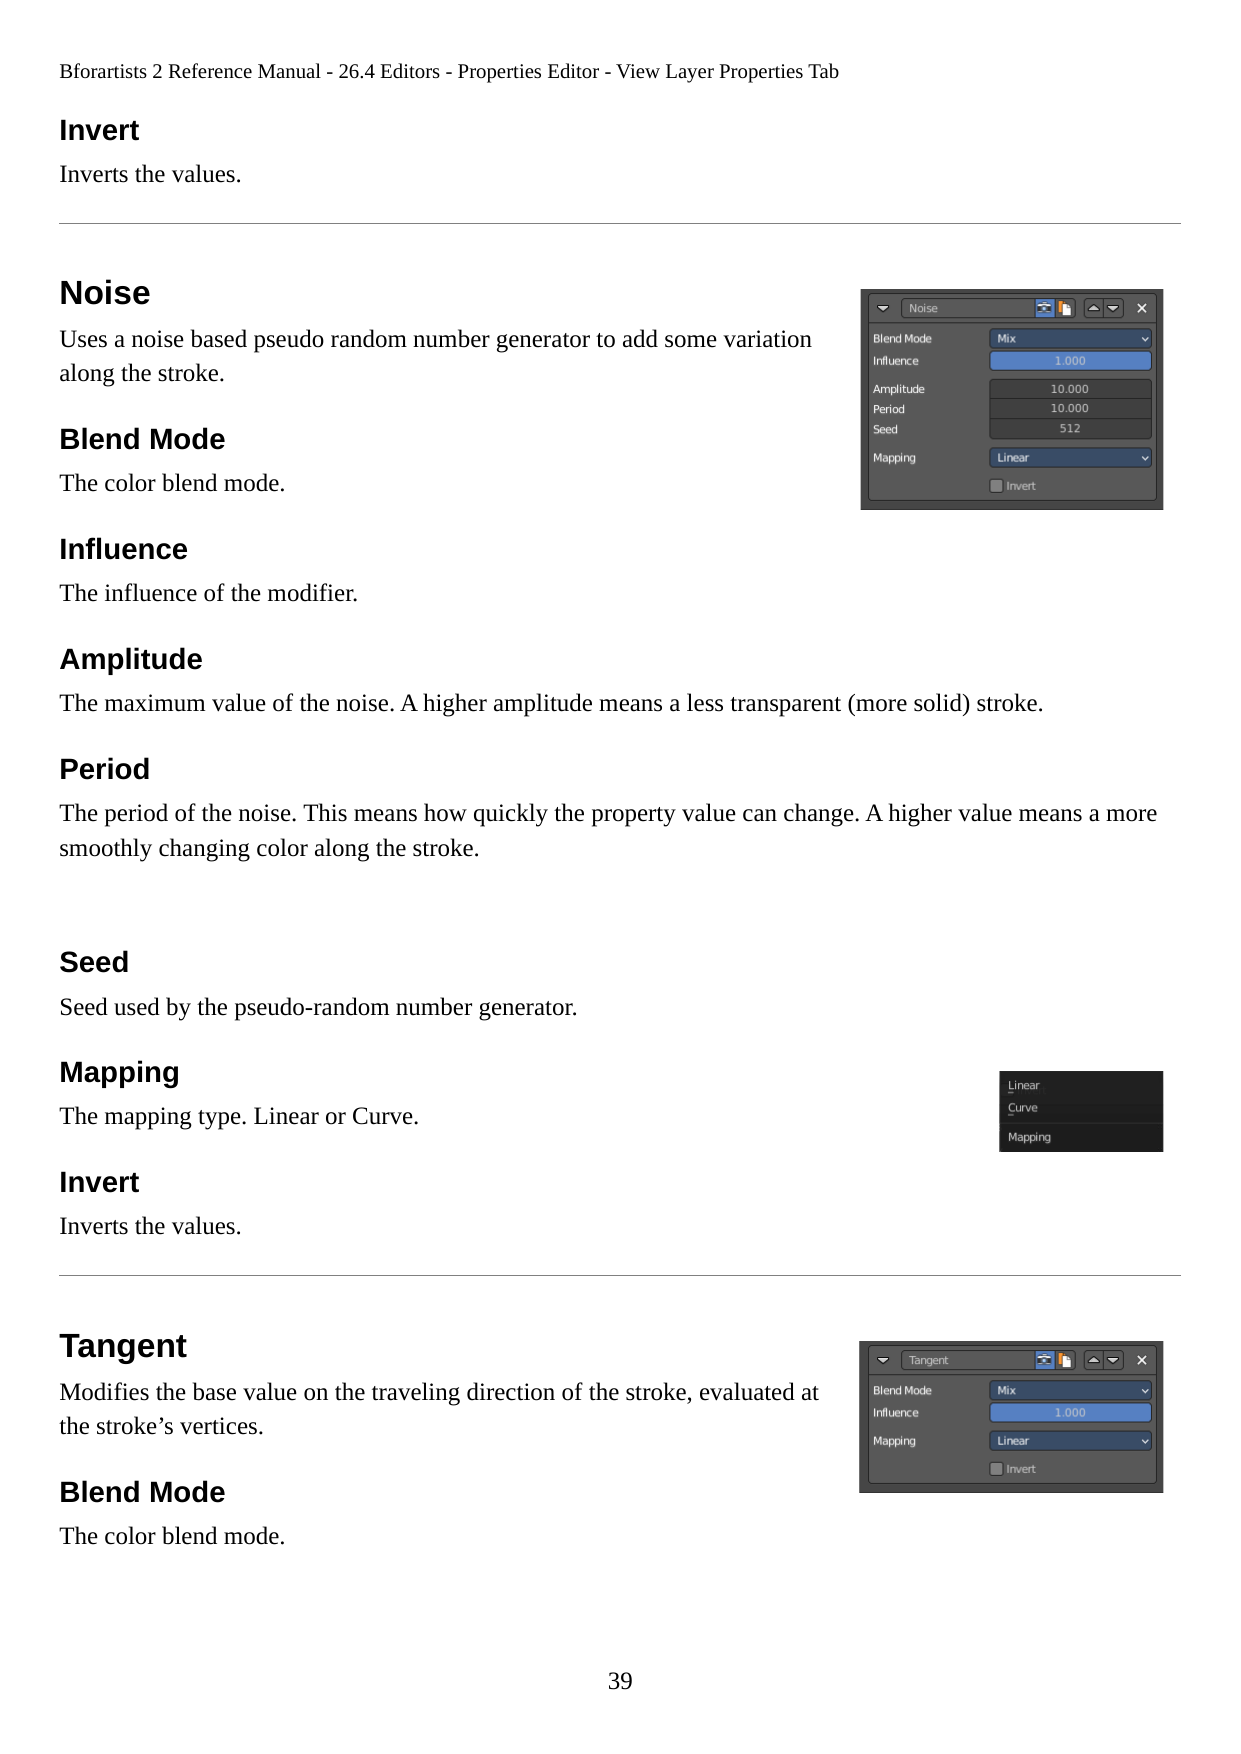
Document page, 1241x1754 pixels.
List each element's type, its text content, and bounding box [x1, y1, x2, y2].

subtitle Blend Mode [59, 1475, 1181, 1508]
text The period of the noise. This means how quickly the property value can change. A higher value means a more smoothly changing color along the stroke. [59, 798, 1181, 861]
text The influence of the modifier. [59, 578, 1181, 607]
subtitle Tangent [59, 1325, 1181, 1364]
text [1164, 468, 1181, 497]
text The color blend mode. [59, 468, 860, 497]
subtitle Seed [59, 945, 1181, 979]
text Inverts the values. [59, 159, 1181, 188]
picture [999, 1071, 1164, 1152]
text Seed used by the pseudo-random number generator. [59, 992, 1181, 1020]
subtitle Period [59, 752, 1181, 786]
text Uses a noise based pseudo random number generator to add some variation along the stroke. [59, 324, 860, 387]
subtitle Invert [59, 1165, 1181, 1199]
subtitle [1164, 422, 1181, 456]
text The maximum value of the noise. A higher amplitude means a less transparent (more solid) stroke. [59, 688, 1181, 717]
picture [860, 289, 1164, 510]
subtitle Noise [59, 273, 1181, 312]
subtitle Amplitude [59, 642, 1181, 676]
text Inverts the values. [59, 1211, 1181, 1240]
subtitle Mapping [59, 1055, 1181, 1089]
subtitle Influence [59, 532, 1181, 566]
text The color blend mode. [59, 1521, 1181, 1550]
text The mapping type. Linear or Curve. [59, 1101, 999, 1130]
text Modifies the base value on the traveling direction of the stroke, evaluated at the stroke’s vertices. [59, 1377, 859, 1440]
subtitle Blend Mode [59, 422, 860, 456]
picture [859, 1341, 1164, 1493]
subtitle Invert [59, 113, 1181, 146]
